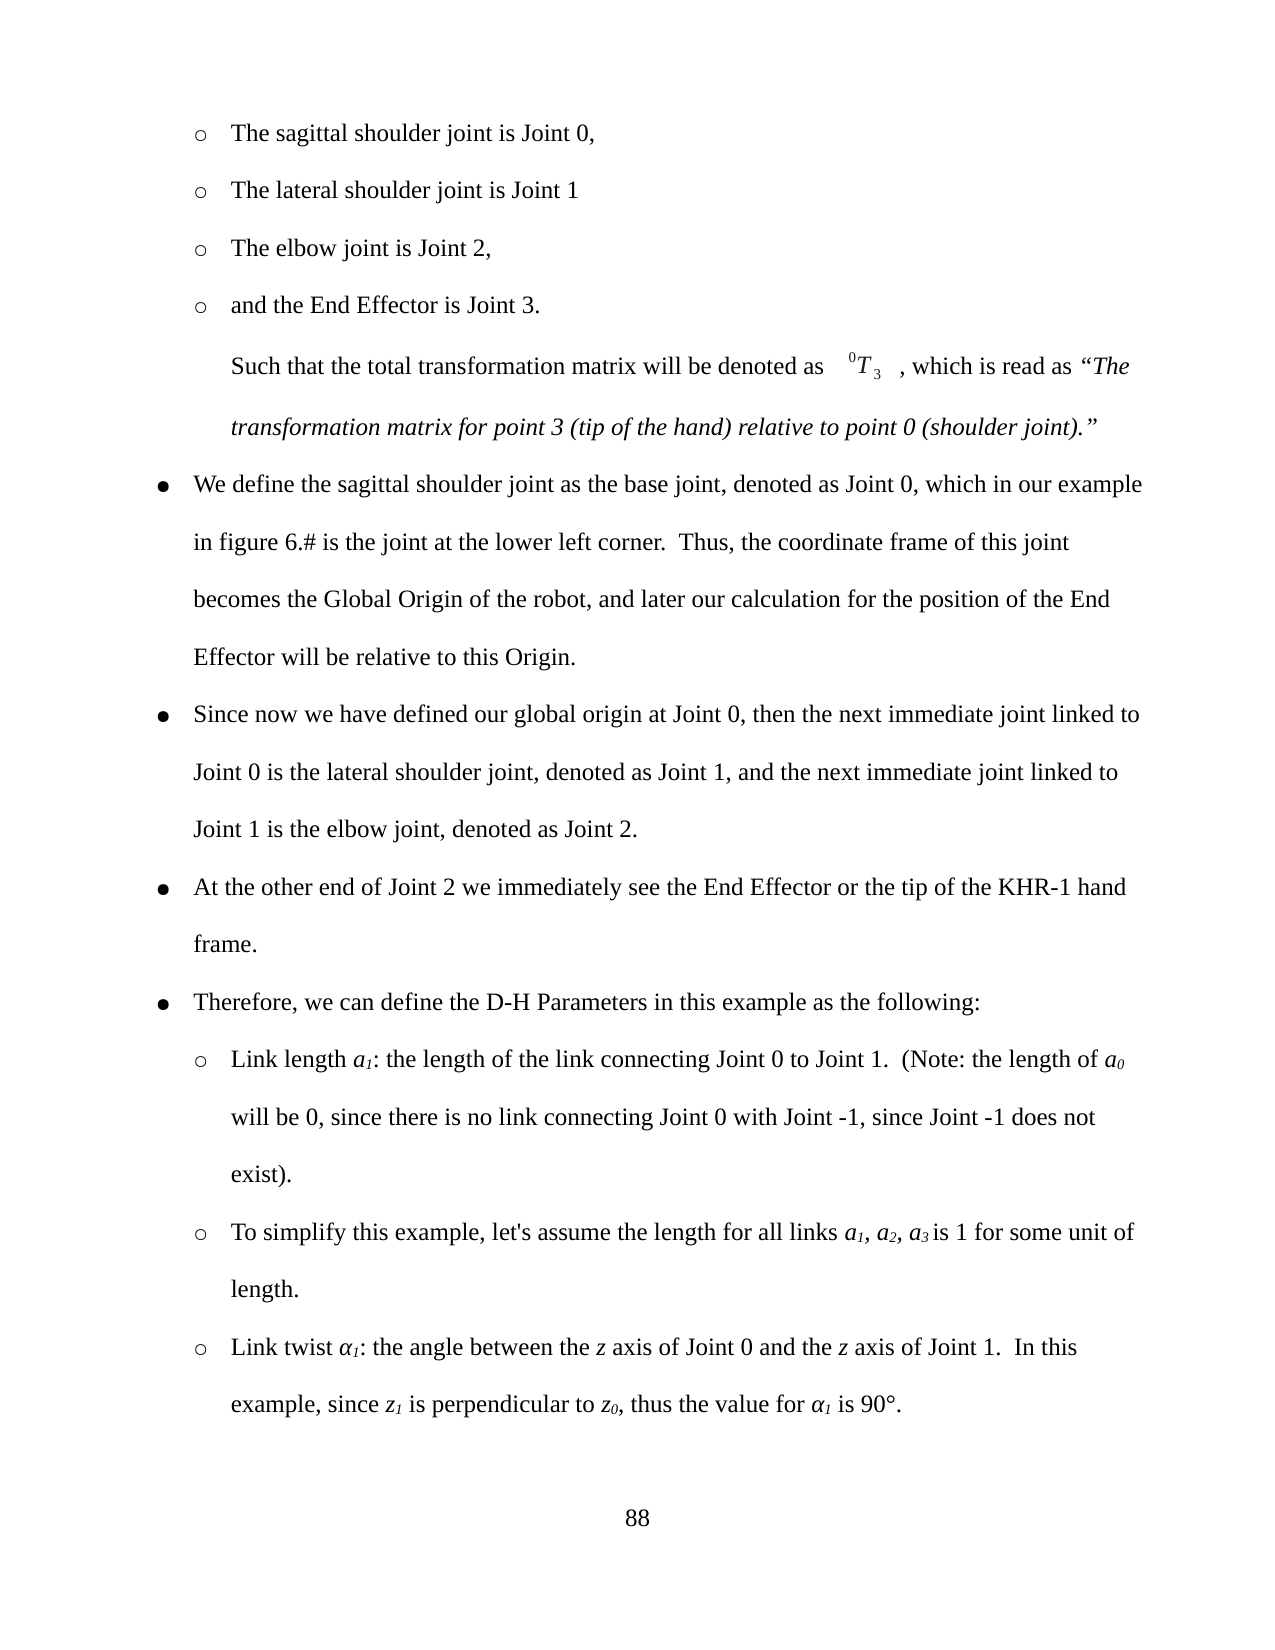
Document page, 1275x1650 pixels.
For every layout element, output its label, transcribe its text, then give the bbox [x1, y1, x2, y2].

list Therefore, we can define the D-H Parameters in this example as the following: [156, 987, 1157, 1015]
list The elbow joint is Joint 2, [193, 233, 1157, 262]
list At the other end of Joint 2 we immediately see the End Effector or the tip of the KHR-1 hand frame. [156, 872, 1157, 958]
list To simplify this example, let's assume the length for all links a1, a2, a3 is 1 for some unit of length. [193, 1217, 1157, 1303]
list The lateral shoulder joint is Joint 1 [193, 176, 1157, 204]
list The sagittal shoulder joint is Joint 0, [193, 118, 1157, 147]
list Link length a1: the length of the link connecting Joint 0 to Joint 1. (Note: the length of a0 will be 0, since there is no link connecting Joint 0 with Joint -1, since Joint -1 does not exist). [193, 1044, 1157, 1188]
list We define the sagittal shoulder joint as the base joint, denoted as Joint 0, which in our example in figure 6.# is the joint at the lower left corner. Thus, the coordinate frame of this joint becomes the Global Origin of the robot, and later our calculation for the position of the End Effector will be relative to this Origin. [156, 469, 1157, 670]
list Link twist α1: the angle between the z axis of Joint 0 and the z axis of Joint 1. In this example, since z1 is perpendicular to z0, thus the value for α1 is 90°. [193, 1332, 1157, 1418]
list and the End Effector is Joint 3. Such that the total transformation matrix will be denoted as , which is read as “The transformation matrix for point 3 (tip of the hand) relative to point 0 (shoulder joint).” [193, 291, 1157, 440]
list Since now we have defined our global origin at Joint 0, then the next immediate joint linked to Joint 0 is the lateral shoulder joint, denoted as Joint 1, and the next immediate joint linked to Joint 1 is the elbow joint, denoted as Joint 2. [156, 699, 1157, 843]
